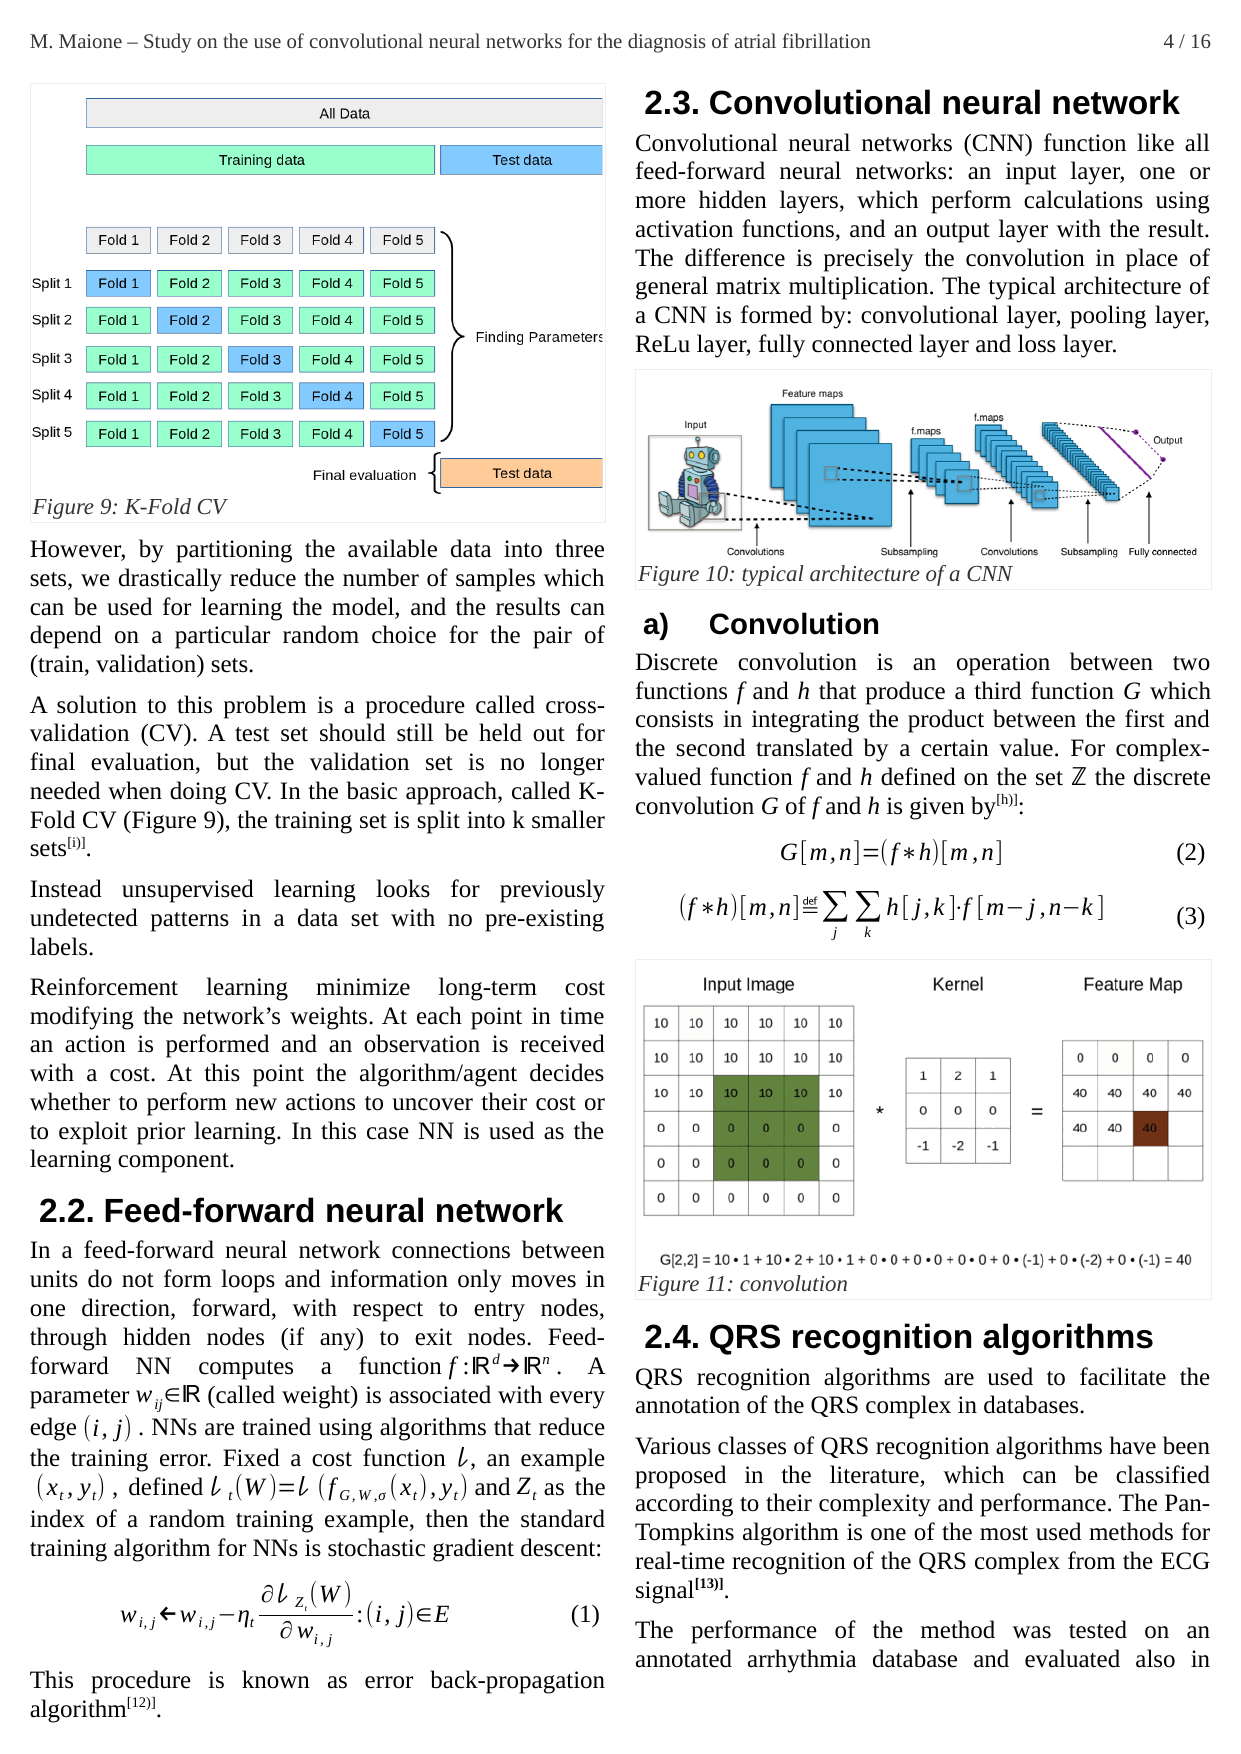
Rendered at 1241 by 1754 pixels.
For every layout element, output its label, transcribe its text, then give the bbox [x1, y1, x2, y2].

table_header [635, 831, 1147, 884]
subtitle QRS recognition algorithms [635, 1317, 1211, 1356]
text Figure 11: convolution [638, 1271, 1208, 1296]
text Various classes of QRS recognition algorithms have been proposed in the literature, which can be classified according to their complexity and performance. The Pan-Tompkins algorithm is one of the most used methods for real-time recognition of the QRS complex from the ECG signal[13]. [635, 1431, 1211, 1603]
picture [637, 385, 1208, 561]
text In a feed-forward neural network connections between units do not form loops and information only moves in one direction, forward, with respect to entry nodes, through hidden nodes (if any) to exit nodes. Feed-forward NN computes a function. A parameter(called weight) is associated with every edge. NNs are trained using algorithms that reduce the training error. Fixed a cost function 𝓁, an example, definedandas the index of a random training example, then the standard training algorithm for NNs is stochastic gradient descent: [29, 1236, 605, 1562]
text Figure 9: K-Fold CV [32, 494, 602, 519]
table_header (2) [1147, 831, 1211, 884]
subtitle Convolutional neural network [635, 83, 1211, 122]
text QRS recognition algorithms are used to facilitate the annotation of the QRS complex in databases. [635, 1362, 1211, 1419]
text A solution to this problem is a procedure called cross-validation (CV). A test set should still be held out for final evaluation, but the validation set is no longer needed when doing CV. In the basic approach, called K-Fold CV (Figure 9), the training set is split into k smaller sets[i]. [29, 690, 605, 862]
subtitle Feed-forward neural network [29, 1191, 605, 1230]
subtitle Convolution [635, 607, 1211, 641]
text Instead unsupervised learning looks for previously undetected patterns in a data set with no pre-existing labels. [29, 874, 605, 960]
text However, by partitioning the available data into three sets, we drastically reduce the number of samples which can be used for learning the model, and the results can depend on a particular random choice for the pair of (train, validation) sets. [29, 534, 605, 678]
text Reinforcement learning minimize long-term cost modifying the network’s weights. At each point in time an action is performed and an observation is received with a cost. At this point the algorithm/agent decides whether to perform new actions to uncover their cost or to exploit prior learning. In this case NN is used as the learning component. [29, 972, 605, 1173]
text Figure 10: typical architecture of a CNN [638, 561, 1208, 587]
table_header [635, 884, 1147, 958]
text The performance of the method was tested on an annotated arrhythmia database and evaluated also in [635, 1615, 1211, 1673]
text Convolutional neural networks (CNN) function like all feed-forward neural networks: an input layer, one or more hidden layers, which perform calculations using activation functions, and an output layer with the result. The difference is precisely the convolution in place of general matrix multiplication. The typical architecture of a CNN is formed by: convolutional layer, pooling layer, ReLu layer, fully connected layer and loss layer. [635, 128, 1211, 358]
table_header (1) [541, 1573, 605, 1666]
picture [637, 973, 1208, 1271]
text Discrete convolution is an operation between two functions f and h that produce a third function G which consists in integrating the product between the first and the second translated by a certain value. For complex-valued function f and h defined on the set ℤ the discrete convolution G of f and h is given by[h]: [635, 647, 1211, 819]
picture [32, 98, 603, 494]
text This procedure is known as error back-propagation algorithm[12]. [29, 1666, 605, 1723]
table_header (3) [1147, 884, 1211, 958]
table_header [30, 1573, 541, 1666]
